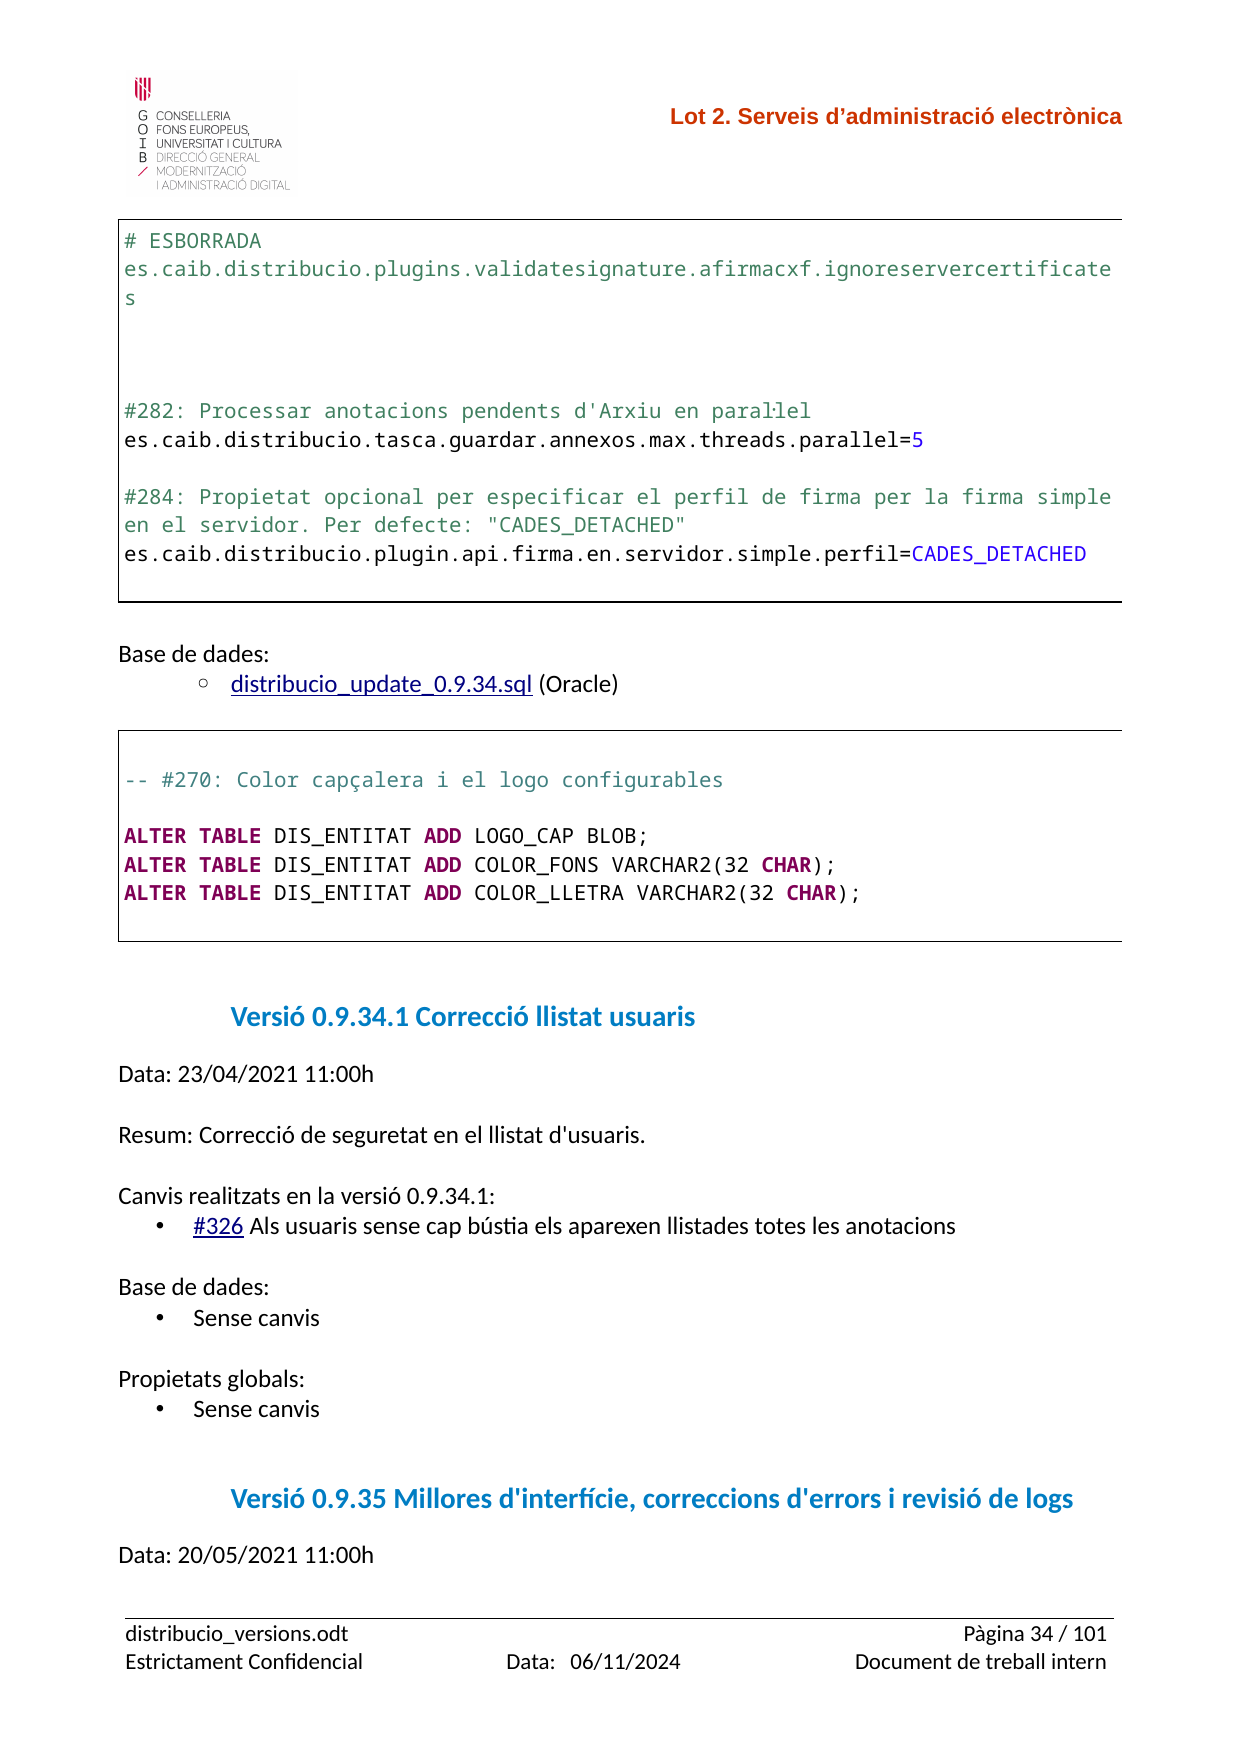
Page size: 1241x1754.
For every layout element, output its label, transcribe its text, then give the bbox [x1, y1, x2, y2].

list Sense canvis [156, 1393, 1122, 1424]
subtitle Versió 0.9.35 Millores d'interfície, correccions d'errors i revisió de logs [153, 1480, 1122, 1516]
picture [126, 70, 299, 197]
text Resum: Correcció de seguretat en el llistat d'usuaris. [118, 1119, 1122, 1149]
text Data: 23/04/2021 11:00h [118, 1058, 1122, 1088]
subtitle Versió 0.9.34.1 Correcció llistat usuaris [153, 998, 1122, 1034]
text Base de dades: [118, 638, 1122, 668]
table_header -- #270: Color capçalera i el logo configurables ALTER TABLE DIS_ENTITAT ADD LOGO_CAP BLOB; ALTER TABLE DIS_ENTITAT ADD COLOR_FONS VARCHAR2(32 CHAR); ALTER TABLE DIS_ENTITAT ADD COLOR_LLETRA VARCHAR2(32 CHAR); [119, 731, 1122, 941]
text Base de dades: [118, 1271, 1122, 1302]
text Data: 20/05/2021 11:00h [118, 1539, 1122, 1570]
text Canvis realitzats en la versió 0.9.34.1: [118, 1180, 1122, 1210]
list Sense canvis [156, 1302, 1122, 1332]
list #326 Als usuaris sense cap bústia els aparexen llistades totes les anotacions [156, 1210, 1122, 1241]
list distribucio_update_0.9.34.sql (Oracle) [193, 668, 1122, 699]
table_header # ESBORRADA es.caib.distribucio.plugins.validatesignature.afirmacxf.ignoreservercertificates #282: Processar anotacions pendents d'Arxiu en paral·lel es.caib.distribucio.tasca.guardar.annexos.max.threads.parallel=5 #284: Propietat opcional per especificar el perfil de firma per la firma simple en el servidor. Per defecte: "CADES_DETACHED" es.caib.distribucio.plugin.api.firma.en.servidor.simple.perfil=CADES_DETACHED [119, 220, 1122, 601]
text Propietats globals: [118, 1363, 1122, 1393]
